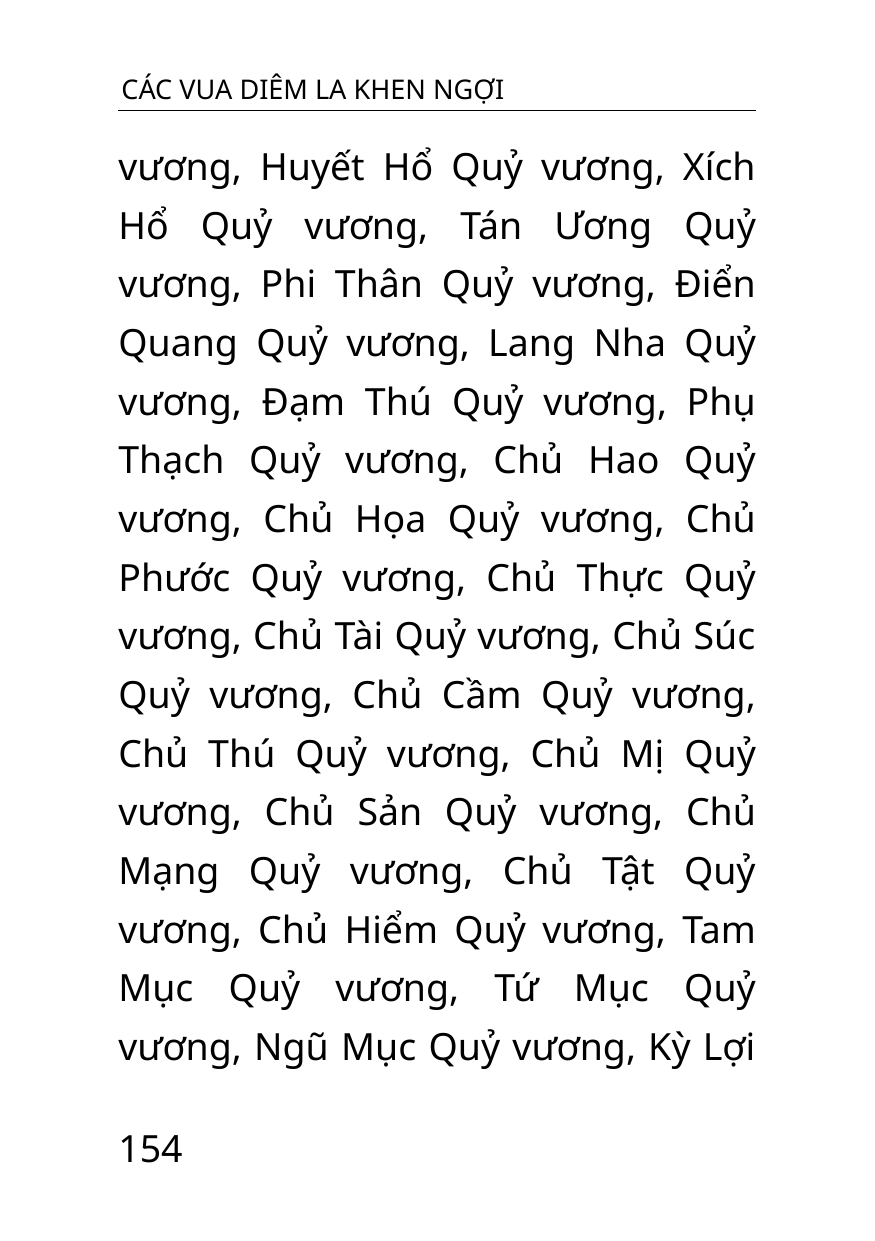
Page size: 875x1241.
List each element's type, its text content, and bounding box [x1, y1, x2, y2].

text vương, Huyết Hổ Quỷ vương, Xích Hổ Quỷ vương, Tán Ương Quỷ vương, Phi Thân Quỷ vương, Điển Quang Quỷ vương, Lang Nha Quỷ vương, Đạm Thú Quỷ vương, Phụ Thạch Quỷ vương, Chủ Hao Quỷ vương, Chủ Họa Quỷ vương, Chủ Phước Quỷ vương, Chủ Thực Quỷ vương, Chủ Tài Quỷ vương, Chủ Súc Quỷ vương, Chủ Cầm Quỷ vương, Chủ Thú Quỷ vương, Chủ Mị Quỷ vương, Chủ Sản Quỷ vương, Chủ Mạng Quỷ vương, Chủ Tật Quỷ vương, Chủ Hiểm Quỷ vương, Tam Mục Quỷ vương, Tứ Mục Quỷ vương, Ngũ Mục Quỷ vương, Kỳ Lợi [118, 141, 756, 1071]
